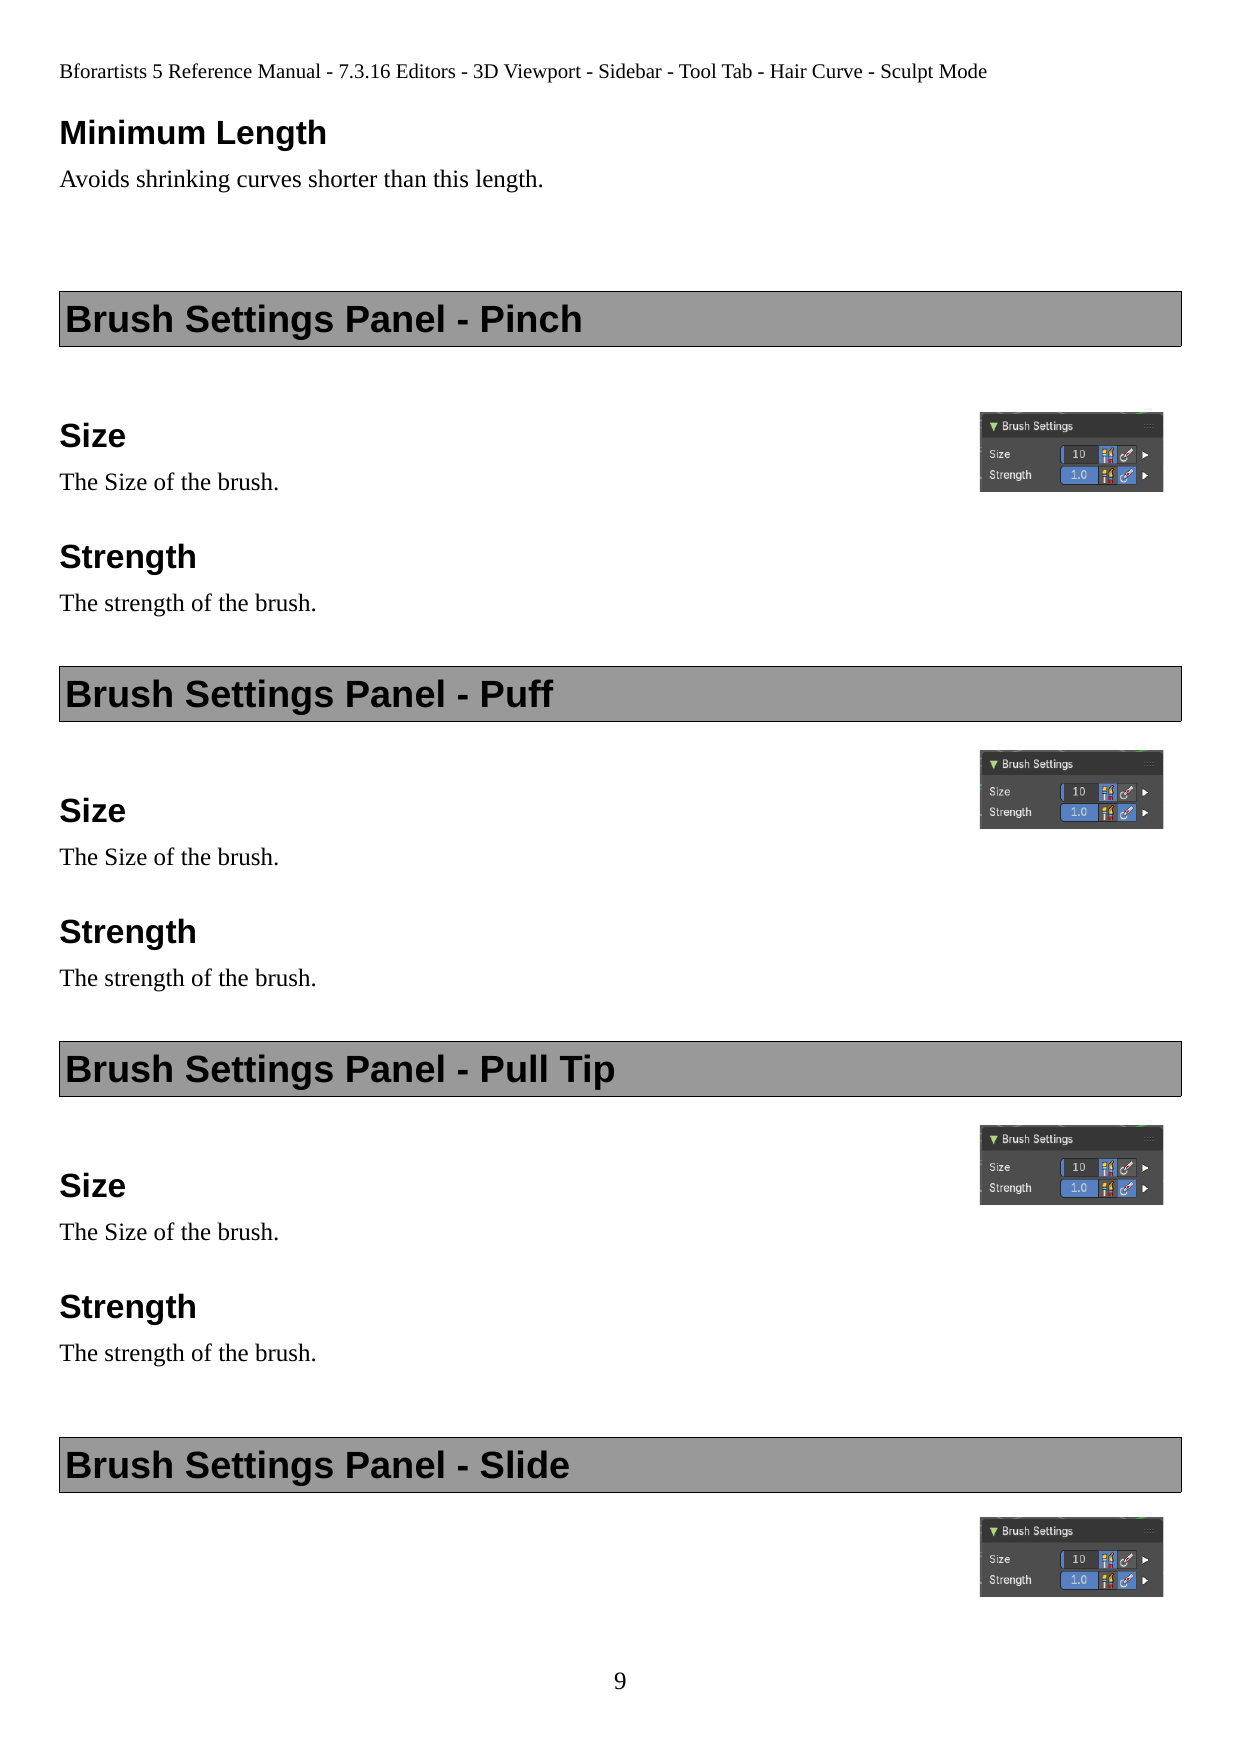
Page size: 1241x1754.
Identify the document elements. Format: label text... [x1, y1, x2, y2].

picture [979, 412, 1164, 492]
table_header Brush Settings Panel - Pull Tip [60, 1042, 1181, 1096]
subtitle Size [59, 791, 1181, 830]
subtitle Strength [59, 1287, 1181, 1326]
table_header Brush Settings Panel - Puff [60, 667, 1181, 721]
text The Size of the brush. [59, 467, 1181, 496]
subtitle Minimum Length [59, 113, 1181, 151]
subtitle [1164, 416, 1181, 454]
picture [979, 750, 1164, 829]
subtitle Strength [59, 537, 1181, 576]
text Avoids shrinking curves shorter than this length. [59, 164, 1181, 192]
text The strength of the brush. [59, 588, 1181, 617]
text The strength of the brush. [59, 963, 1181, 992]
text The Size of the brush. [59, 1217, 1181, 1246]
subtitle Size [59, 416, 979, 454]
picture [979, 1125, 1164, 1205]
table_header Brush Settings Panel - Pinch [60, 292, 1181, 346]
text The strength of the brush. [59, 1338, 1181, 1367]
subtitle Strength [59, 912, 1181, 951]
table_header Brush Settings Panel - Slide [60, 1438, 1181, 1492]
picture [979, 1517, 1164, 1597]
subtitle Size [59, 1166, 979, 1205]
subtitle [1164, 1166, 1181, 1205]
text The Size of the brush. [59, 842, 1181, 871]
